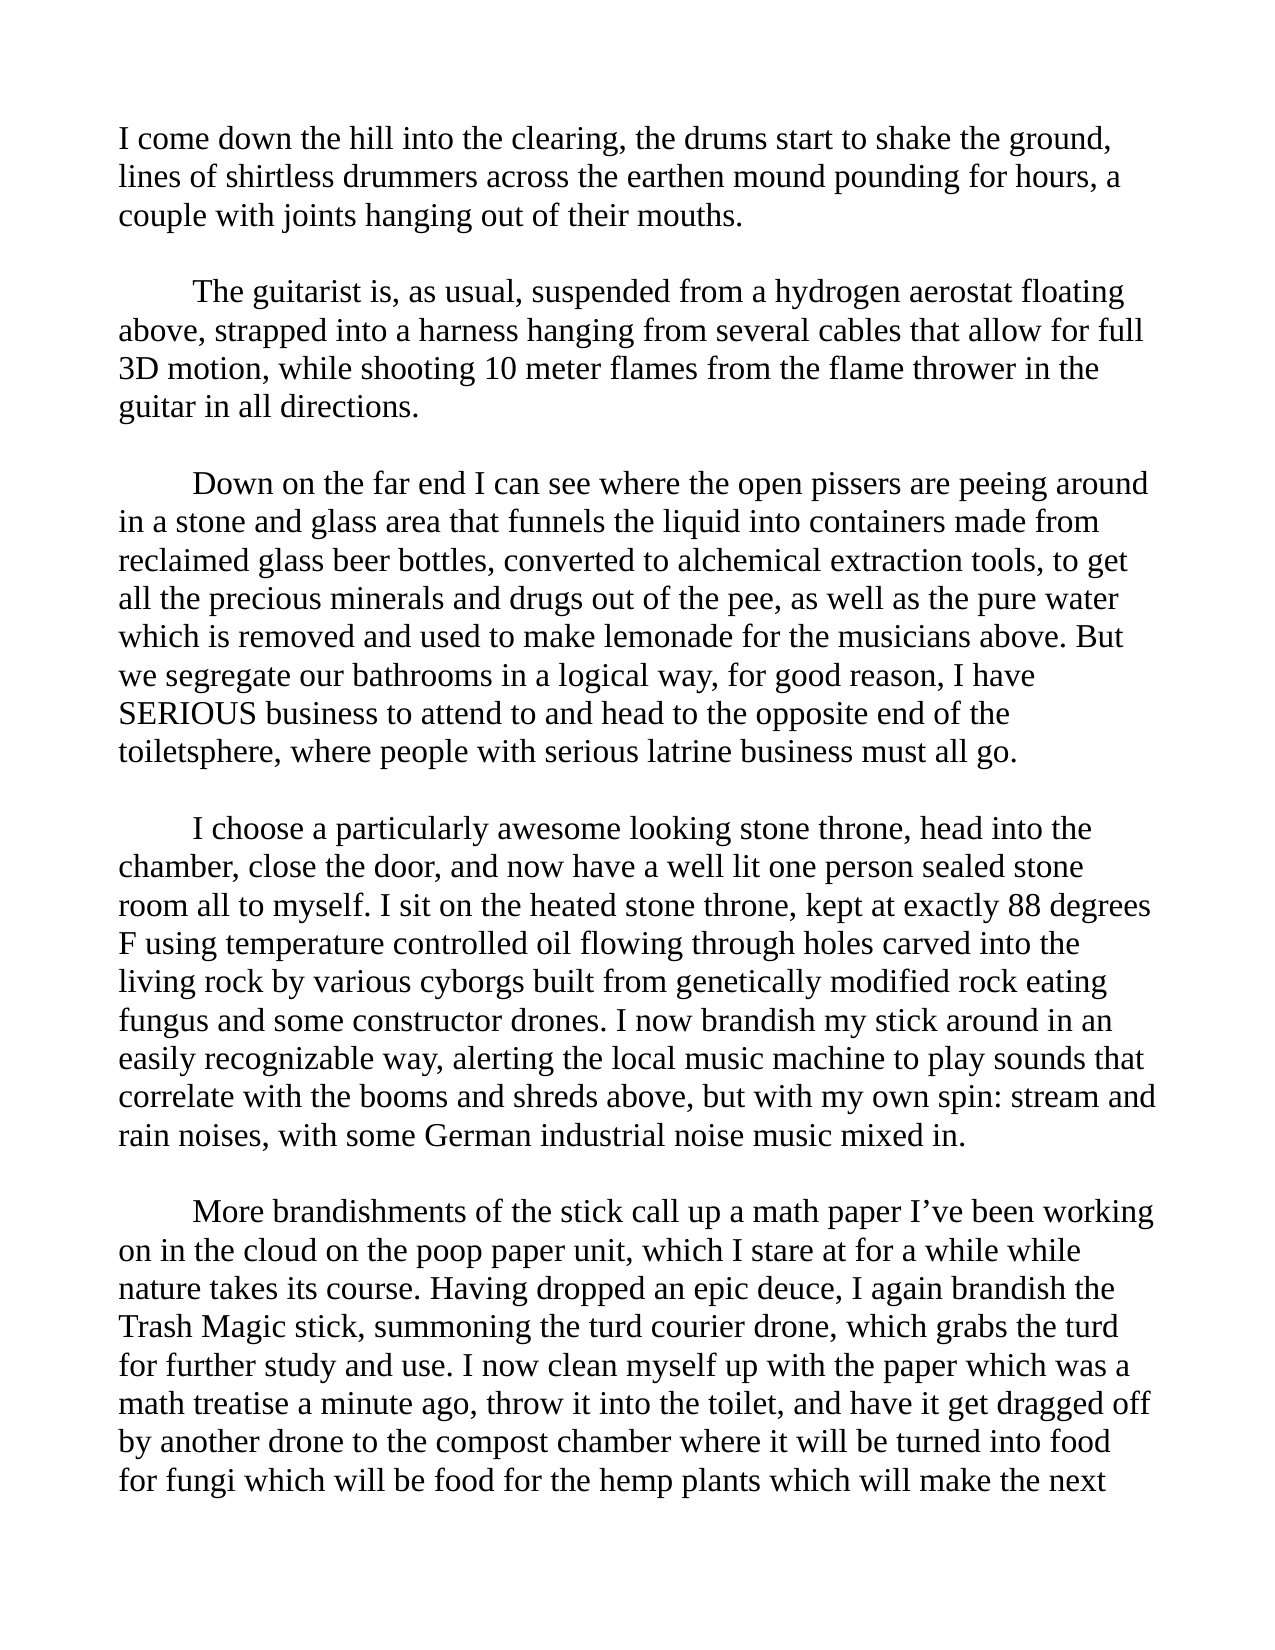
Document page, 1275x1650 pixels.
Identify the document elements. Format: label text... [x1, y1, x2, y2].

text I come down the hill into the clearing, the drums start to shake the ground, lines of shirtless drummers across the earthen mound pounding for hours, a couple with joints hanging out of their mouths. [118, 118, 1157, 233]
text More brandishments of the stick call up a math paper I’ve been working on in the cloud on the poop paper unit, which I stare at for a while while nature takes its course. Having dropped an epic deuce, I again brandish the Trash Magic stick, summoning the turd courier drone, which grabs the turd for further study and use. I now clean myself up with the paper which was a math treatise a minute ago, throw it into the toilet, and have it get dragged off by another drone to the compost chamber where it will be turned into food for fungi which will be food for the hemp plants which will make the next [118, 1191, 1157, 1498]
text Down on the far end I can see where the open pissers are peeing around in a stone and glass area that funnels the liquid into containers made from reclaimed glass beer bottles, converted to alchemical extraction tools, to get all the precious minerals and drugs out of the pee, as well as the pure water which is removed and used to make lemonade for the musicians above. But we segregate our bathrooms in a logical way, for good reason, I have SERIOUS business to attend to and head to the opposite end of the toiletsphere, where people with serious latrine business must all go. [118, 463, 1157, 770]
text The guitarist is, as usual, suspended from a hydrogen aerostat floating above, strapped into a harness hanging from several cables that allow for full 3D motion, while shooting 10 meter flames from the flame thrower in the guitar in all directions. [118, 271, 1157, 425]
text I choose a particularly awesome looking stone throne, head into the chamber, close the door, and now have a well lit one person sealed stone room all to myself. I sit on the heated stone throne, kept at exactly 88 degrees F using temperature controlled oil flowing through holes carved into the living rock by various cyborgs built from genetically modified rock eating fungus and some constructor drones. I now brandish my stick around in an easily recognizable way, alerting the local music machine to play sounds that correlate with the booms and shreds above, but with my own spin: stream and rain noises, with some German industrial noise music mixed in. [118, 808, 1157, 1153]
